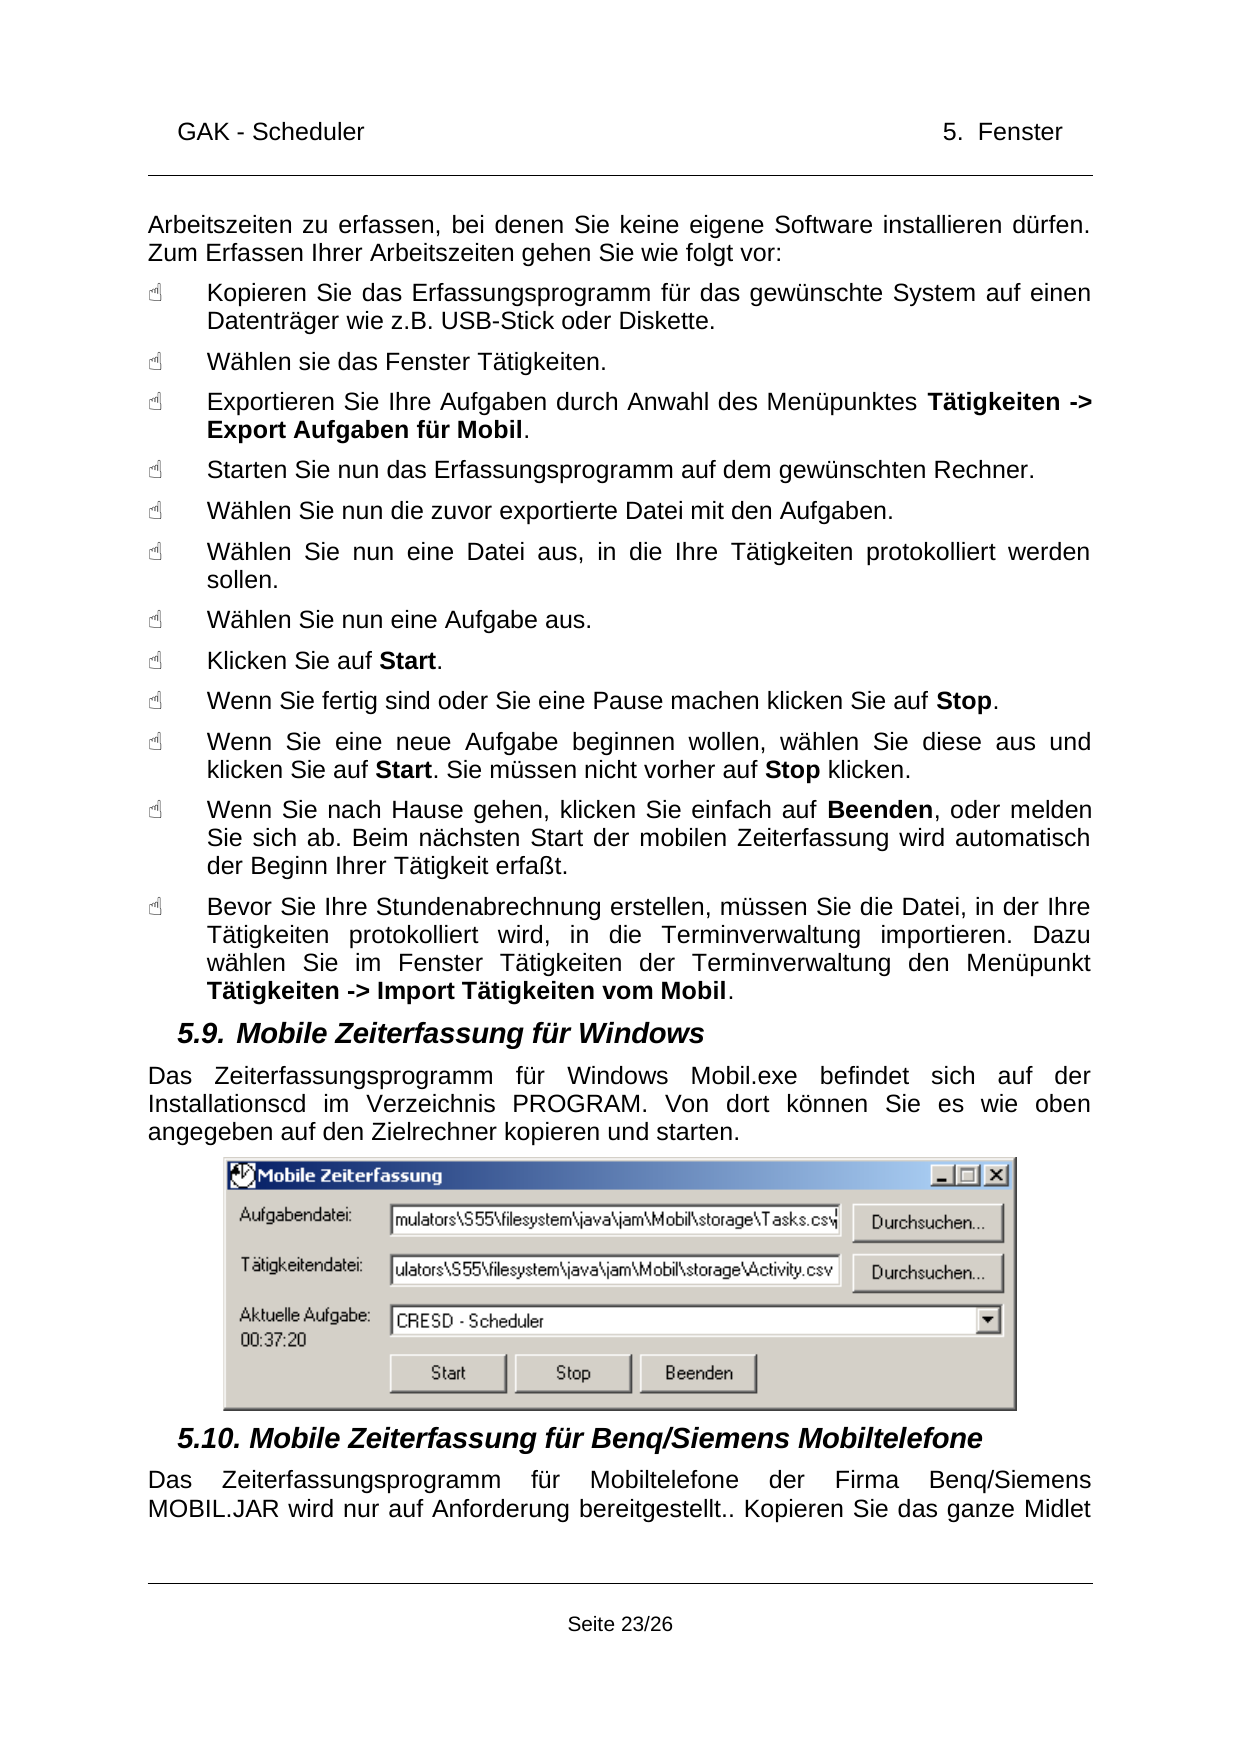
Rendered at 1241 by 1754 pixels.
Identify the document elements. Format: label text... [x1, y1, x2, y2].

list Wählen Sie nun eine Datei aus, in die Ihre Tätigkeiten protokolliert werden sollen. [148, 537, 1093, 593]
list Wenn Sie fertig sind oder Sie eine Pause machen klicken Sie auf Stop. [148, 687, 1093, 715]
list Klicken Sie auf Start. [148, 647, 1093, 674]
text Arbeitszeiten zu erfassen, bei denen Sie keine eigene Software installieren dürfen. Zum Erfassen Ihrer Arbeitszeiten gehen Sie wie folgt vor: [148, 211, 1093, 267]
list Wenn Sie nach Hause gehen, klicken Sie einfach auf Beenden, oder melden Sie sich ab. Beim nächsten Start der mobilen Zeiterfassung wird automatisch der Beginn Ihrer Tätigkeit erfaßt. [148, 796, 1093, 880]
list Wenn Sie eine neue Aufgabe beginnen wollen, wählen Sie diese aus und klicken Sie auf Start. Sie müssen nicht vorher auf Stop klicken. [148, 728, 1093, 784]
list Bevor Sie Ihre Stundenabrechnung erstellen, müssen Sie die Datei, in der Ihre Tätigkeiten protokolliert wird, in die Terminverwaltung importieren. Dazu wählen Sie im Fenster Tätigkeiten der Terminverwaltung den Menüpunkt Tätigkeiten -> Import Tätigkeiten vom Mobil. [148, 893, 1093, 1005]
subtitle Mobile Zeiterfassung für Benq/Siemens Mobiltelefone [177, 1422, 1093, 1455]
list Starten Sie nun das Erfassungsprogramm auf dem gewünschten Rechner. [148, 456, 1093, 484]
list Exportieren Sie Ihre Aufgaben durch Anwahl des Menüpunktes Tätigkeiten -> Export Aufgaben für Mobil. [148, 388, 1093, 444]
picture [223, 1157, 1017, 1411]
text Das Zeiterfassungsprogramm für Windows Mobil.exe befindet sich auf der Installationscd im Verzeichnis PROGRAM. Von dort können Sie es wie oben angegeben auf den Zielrechner kopieren und starten. [148, 1062, 1093, 1146]
list Kopieren Sie das Erfassungsprogramm für das gewünschte System auf einen Datenträger wie z.B. USB-Stick oder Diskette. [148, 279, 1093, 335]
list Wählen Sie nun eine Aufgabe aus. [148, 606, 1093, 634]
list Wählen sie das Fenster Tätigkeiten. [148, 347, 1093, 375]
text Das Zeiterfassungsprogramm für Mobiltelefone der Firma Benq/Siemens MOBIL.JAR wird nur auf Anforderung bereitgestellt.. Kopieren Sie das ganze Midlet [148, 1466, 1093, 1522]
subtitle Mobile Zeiterfassung für Windows [177, 1017, 1093, 1050]
list Wählen Sie nun die zuvor exportierte Datei mit den Aufgaben. [148, 497, 1093, 525]
